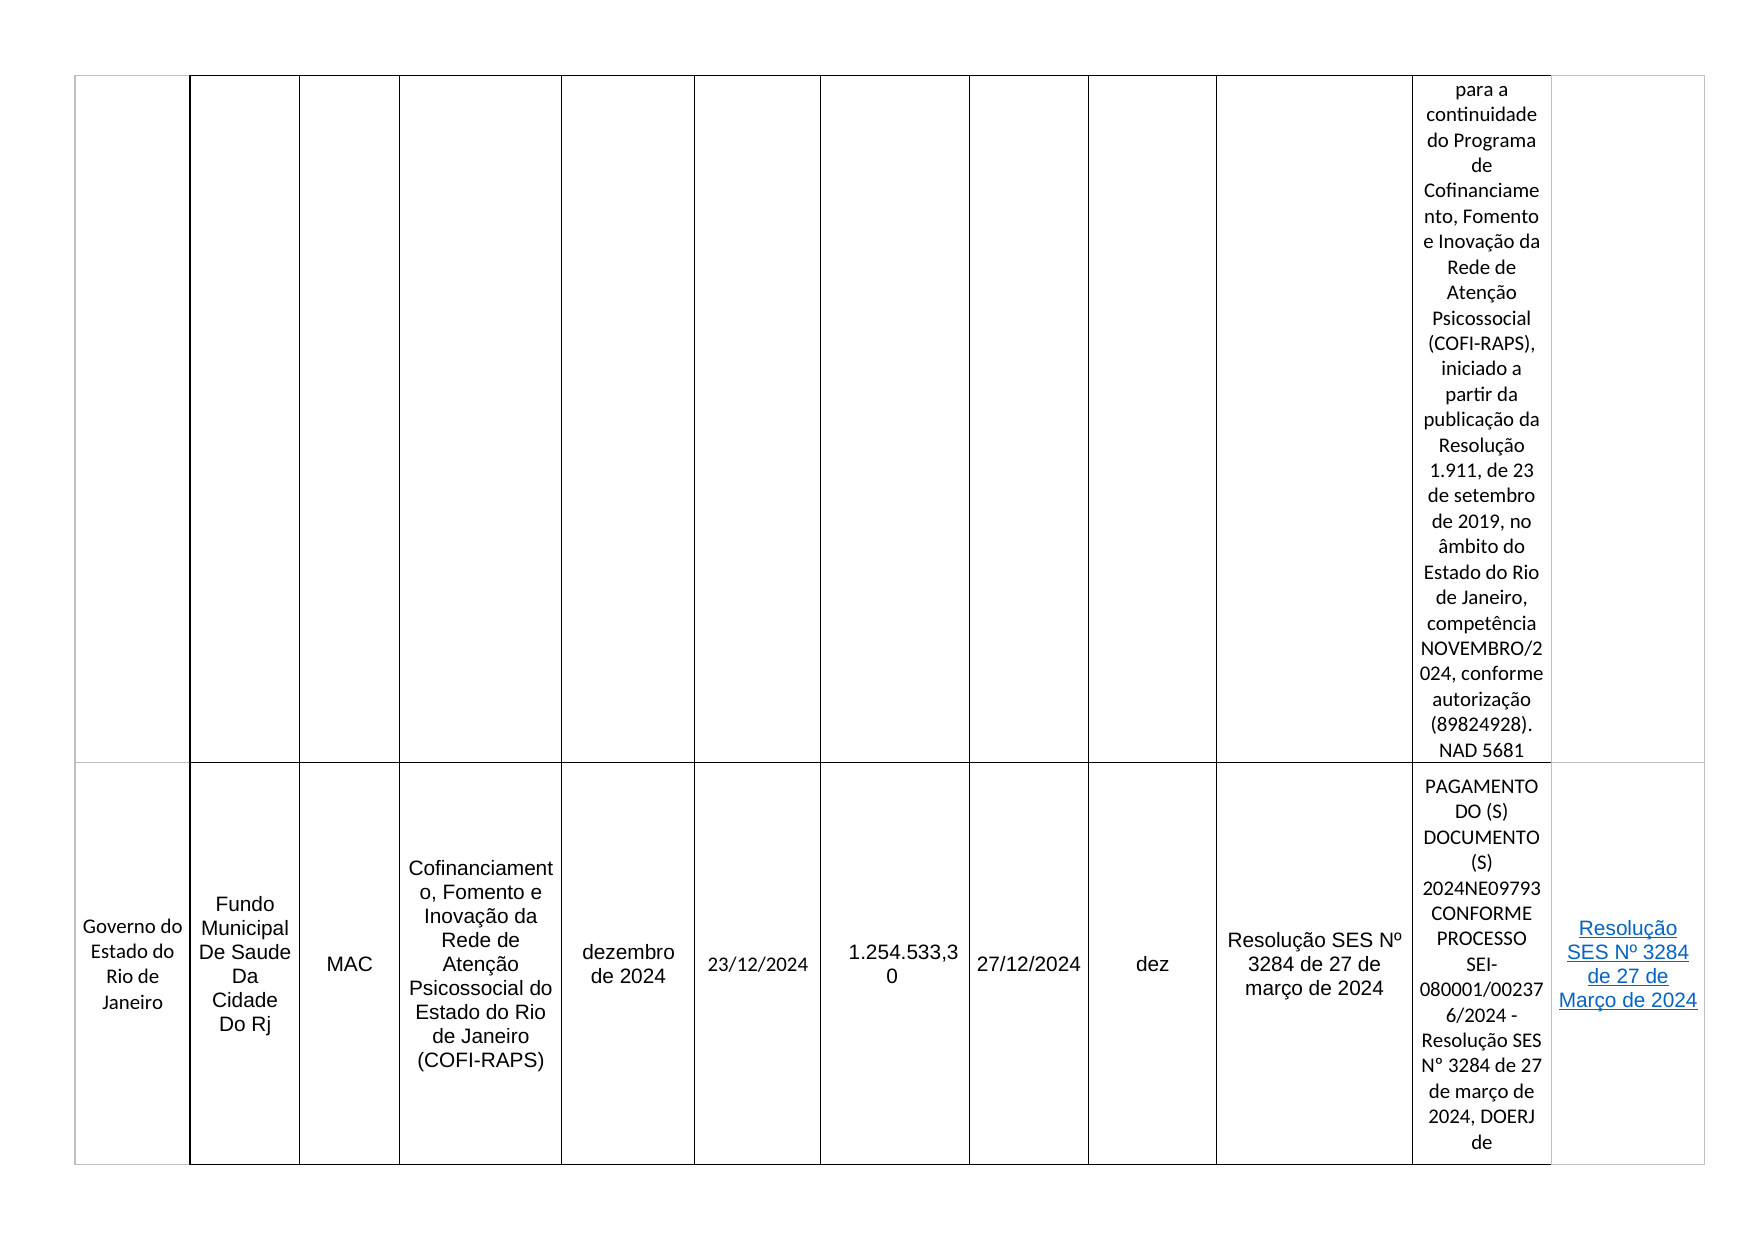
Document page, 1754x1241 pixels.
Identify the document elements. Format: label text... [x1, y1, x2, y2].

table_cell [1552, 76, 1704, 762]
table_cell [76, 76, 189, 762]
table_cell [1089, 76, 1216, 762]
table_cell para a continuidade do Programa de Cofinanciamento, Fomento e Inovação da Rede de Atenção Psicossocial (COFI-RAPS), iniciado a partir da publicação da Resolução 1.911, de 23 de setembro de 2019, no âmbito do Estado do Rio de Janeiro, competência NOVEMBRO/2024, conforme autorização (89824928). NAD 5681 [1413, 76, 1551, 762]
table_cell 1.254.533,30 [821, 763, 969, 1164]
table_cell [191, 76, 299, 762]
table_cell Resolução SES Nº 3284 de 27 de março de 2024 [1217, 763, 1412, 1164]
table_cell Governo do Estado do Rio de Janeiro [76, 763, 189, 1164]
table_cell Resolução SES Nº 3284 de 27 de Março de 2024 [1552, 763, 1704, 1164]
table_cell Cofinanciamento, Fomento e Inovação da Rede de Atenção Psicossocial do Estado do Rio de Janeiro (COFI-RAPS) [400, 763, 561, 1164]
table_cell MAC [300, 763, 399, 1164]
table_cell dezembro de 2024 [562, 763, 694, 1164]
table_cell [1217, 76, 1412, 762]
table_cell [695, 76, 820, 762]
table_cell Fundo Municipal De Saude Da Cidade Do Rj [191, 763, 299, 1164]
table_cell [970, 76, 1088, 762]
table_cell [821, 76, 969, 762]
table_cell 27/12/2024 [970, 763, 1088, 1164]
table_cell [562, 76, 694, 762]
table_cell [400, 76, 561, 762]
table_cell 23/12/2024 [695, 763, 820, 1164]
table_cell PAGAMENTO DO (S) DOCUMENTO (S) 2024NE09793 CONFORME PROCESSO SEI-080001/002376/2024 - Resolução SES Nº 3284 de 27 de março de 2024, DOERJ de [1413, 763, 1551, 1164]
table_cell dez [1089, 763, 1216, 1164]
table_cell [300, 76, 399, 762]
